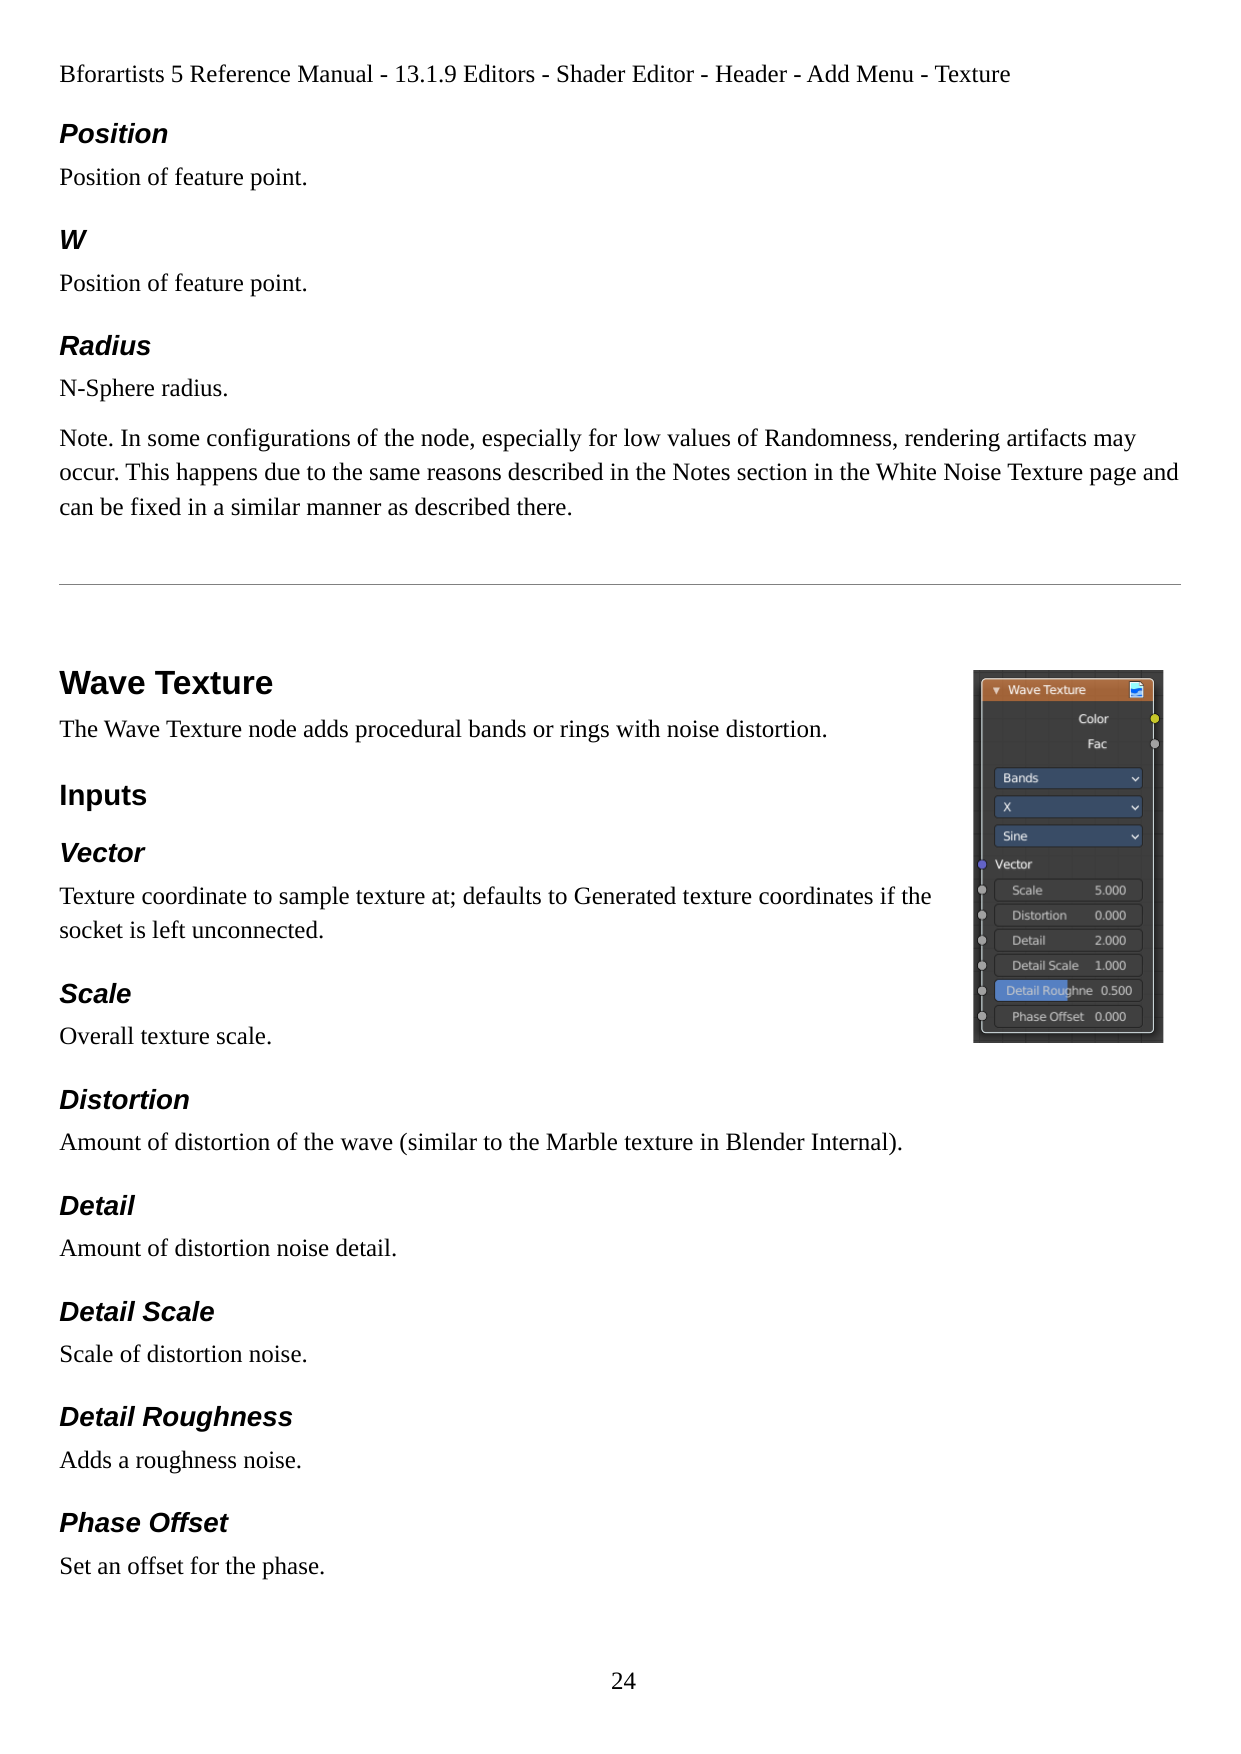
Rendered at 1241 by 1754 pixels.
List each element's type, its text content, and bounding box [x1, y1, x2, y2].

subtitle Position [59, 117, 1181, 149]
subtitle Distortion [59, 1083, 1181, 1115]
subtitle Radius [59, 329, 1181, 361]
text Note. In some configurations of the node, especially for low values of Randomness, rendering artifacts may occur. This happens due to the same reasons described in the Notes section in the White Noise Texture page and can be fixed in a similar manner as described there. [59, 423, 1181, 520]
text Adds a roughness noise. [59, 1445, 1181, 1474]
subtitle [1164, 977, 1181, 1009]
subtitle [1164, 837, 1181, 868]
text Amount of distortion of the wave (similar to the Marble texture in Blender Internal). [59, 1127, 1181, 1156]
text Texture coordinate to sample texture at; defaults to Generated texture coordinates if the socket is left unconnected. [59, 881, 973, 944]
subtitle Detail Roughness [59, 1401, 1181, 1433]
subtitle Phase Offset [59, 1507, 1181, 1539]
text Amount of distortion noise detail. [59, 1233, 1181, 1262]
text Overall texture scale. [59, 1021, 1181, 1050]
text Position of feature point. [59, 268, 1181, 296]
text The Wave Texture node adds procedural bands or rings with noise distortion. [59, 714, 973, 743]
text N-Sphere radius. [59, 373, 1181, 402]
text Position of feature point. [59, 162, 1181, 190]
picture [973, 670, 1164, 1043]
subtitle Wave Texture [59, 663, 1181, 702]
subtitle W [59, 223, 1181, 255]
subtitle Detail [59, 1189, 1181, 1221]
subtitle Scale [59, 977, 973, 1009]
subtitle Vector [59, 837, 973, 868]
subtitle Inputs [59, 778, 973, 812]
text Set an offset for the phase. [59, 1551, 1181, 1580]
text Scale of distortion noise. [59, 1339, 1181, 1368]
subtitle [1164, 778, 1181, 812]
subtitle Detail Scale [59, 1295, 1181, 1327]
